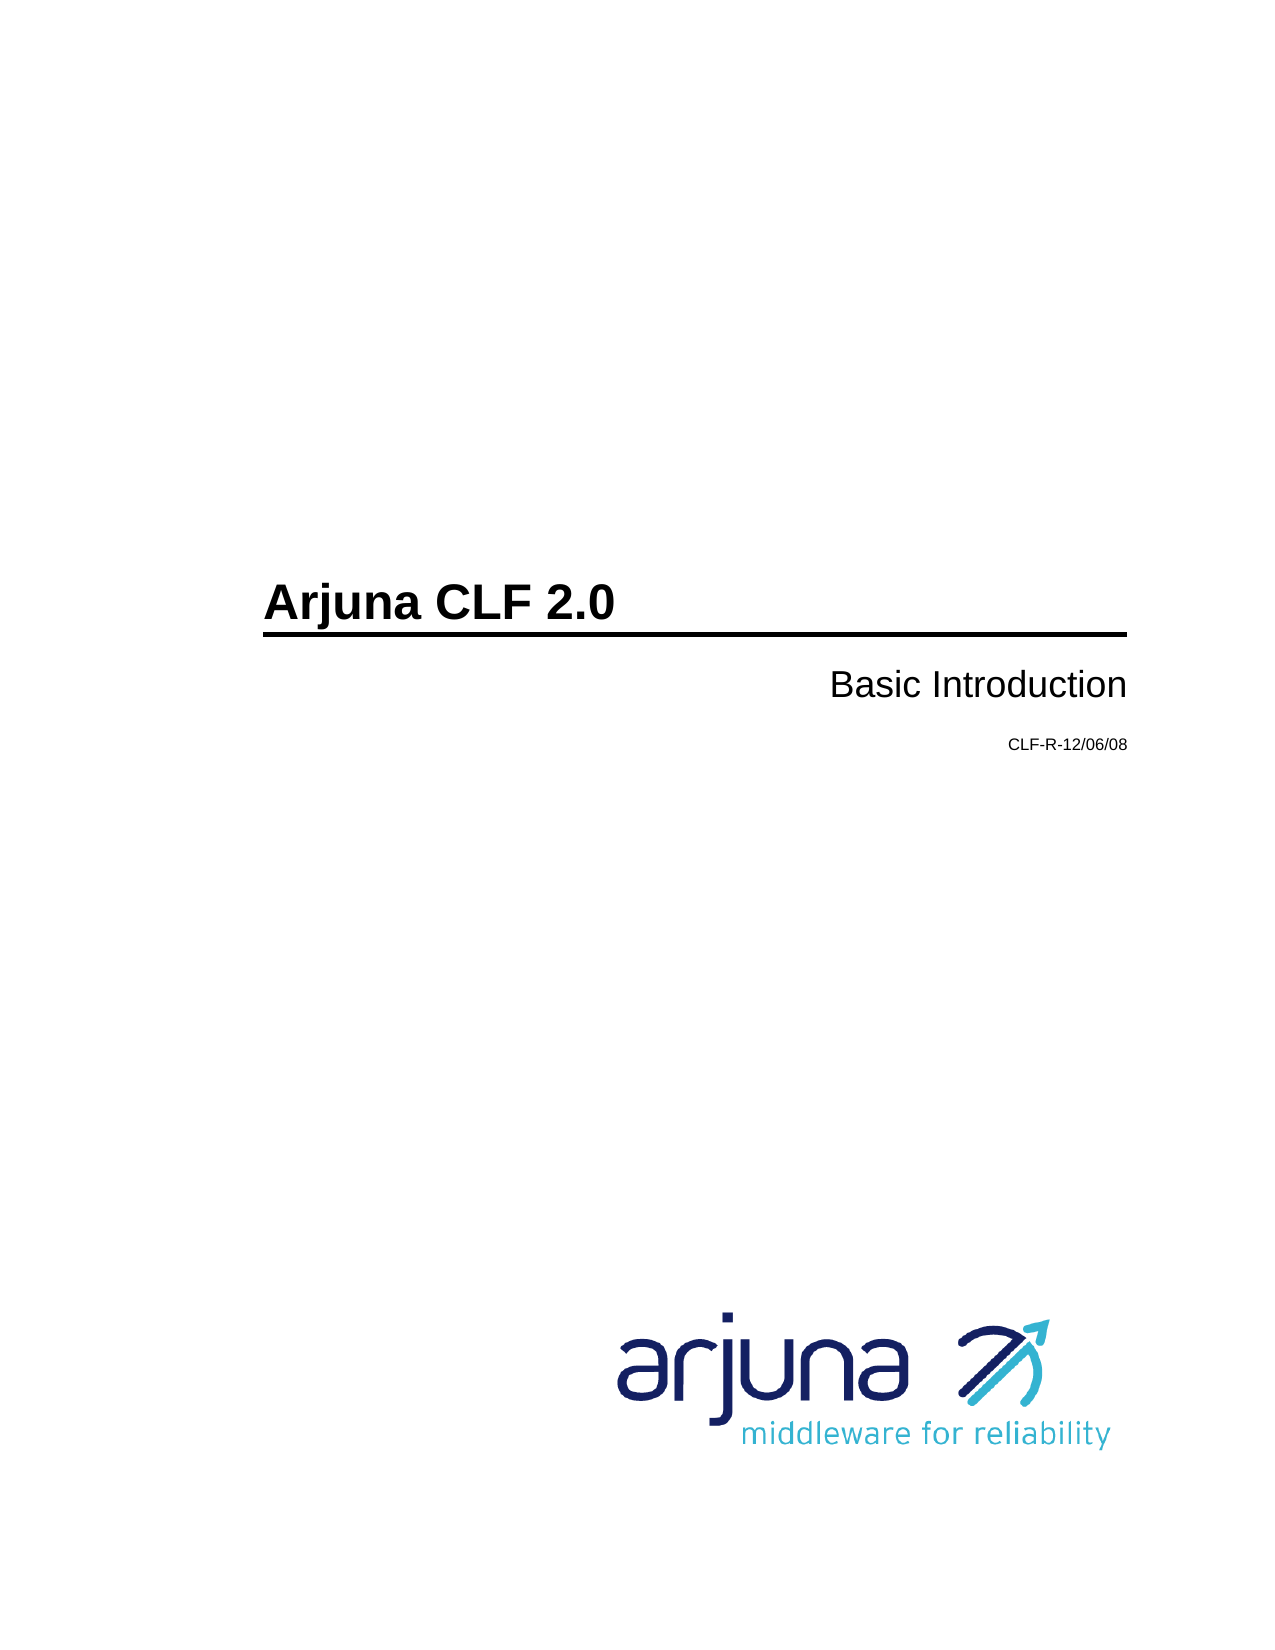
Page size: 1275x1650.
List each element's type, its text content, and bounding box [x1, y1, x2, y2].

title Arjuna CLF 2.0 [263, 573, 1127, 632]
picture [612, 1309, 1111, 1452]
text CLF-R-6/12/08 [263, 735, 1127, 754]
subtitle Basic Introduction [263, 662, 1127, 706]
